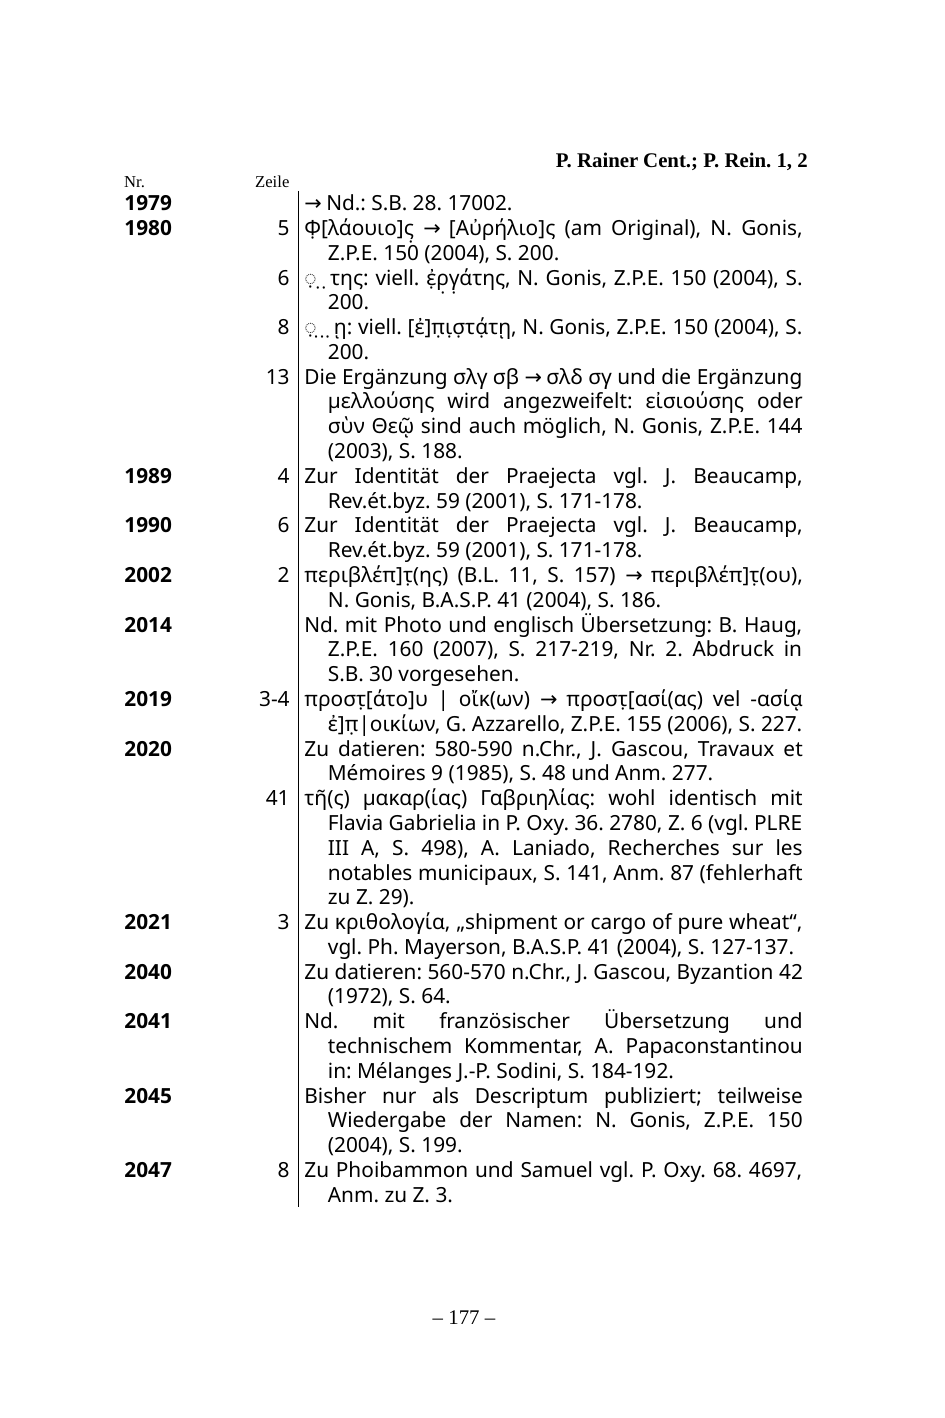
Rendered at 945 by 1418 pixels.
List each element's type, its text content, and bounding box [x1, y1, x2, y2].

table_cell Zu Phoibammon und Samuel vgl. P. Oxy. 68. 4697, Anm. zu Z. 3. [299, 1158, 809, 1207]
table_cell 2021 [118, 910, 207, 959]
table_cell 2047 [118, 1158, 207, 1207]
table_cell 4 [207, 464, 298, 513]
table_cell 2020 [118, 736, 298, 786]
table_cell 2002 [118, 563, 207, 612]
table_cell [118, 265, 207, 315]
table_cell 2040 [118, 959, 298, 1009]
table_cell 2014 [118, 612, 298, 687]
table_cell περιβλέπ]τ̣(ης) (B.L. 11, S. 157) → περιβλέπ]τ̣(ου), N. Gonis, B.A.S.P. 41 (2004), S. 186. [299, 563, 809, 612]
table_cell Nd. mit Photo und englisch Übersetzung: B. Haug, Z.P.E. 160 (2007), S. 217-219, Nr. 2. Abdruck in S.B. 30 vorgesehen. [299, 612, 809, 687]
table_cell 3-4 [207, 687, 298, 736]
table_cell 1989 [118, 464, 207, 513]
table_cell 2 [207, 563, 298, 612]
table_cell Zu datieren: 560-570 n.Chr., J. Gascou, Byzantion 42 (1972), S. 64. [299, 959, 809, 1009]
table_cell τῆ(ς) μακαρ(ίας) Γαβριηλίας: wohl identisch mit Flavia Gabrielia in P. Oxy. 36. 2780, Z. 6 (vgl. PLRE III A, S. 498), A. Laniado, Recherches sur les notables municipaux, S. 141, Anm. 87 (fehlerhaft zu Z. 29). [299, 786, 809, 910]
table_cell ̣ ̣ ̣της: viell. ἐ̣ρ̣γ̣άτης, N. Gonis, Z.P.E. 150 (2004), S. 200. [299, 265, 809, 315]
table_cell Bisher nur als Descriptum publiziert; teilweise Wiedergabe der Namen: N. Gonis, Z.P.E. 150 (2004), S. 199. [299, 1083, 809, 1158]
table_cell 6 [207, 265, 298, 315]
table_cell 6 [207, 513, 298, 563]
table_cell 1980 [118, 216, 207, 265]
table_cell προστ̣[άτο]υ | οἴκ(ων) → προστ̣[ασί(ας) vel -ασίᾳ ἐ]π̣|οικίων, G. Azzarello, Z.P.E. 155 (2006), S. 227. [299, 687, 809, 736]
table_cell Nd. mit französischer Übersetzung und technischem Kommentar, A. Papaconstantinou in: Mélanges J.-P. Sodini, S. 184-192. [299, 1009, 809, 1083]
table_cell [118, 786, 207, 910]
table_cell 2045 [118, 1083, 298, 1158]
table_cell 8 [207, 1158, 298, 1207]
table_cell Die Ergänzung σλγ σβ → σλδ σγ und die Ergänzung μελλούσης wird angezweifelt: εἰσιούσης oder σὺν Θεῷ sind auch möglich, N. Gonis, Z.P.E. 144 (2003), S. 188. [299, 364, 809, 463]
table_cell 3 [207, 910, 298, 959]
table_cell 41 [207, 786, 298, 910]
table_cell [118, 315, 207, 364]
table_cell 1979 [118, 191, 298, 216]
table_cell Zur Identität der Praejecta vgl. J. Beaucamp, Rev.ét.byz. 59 (2001), S. 171-178. [299, 513, 809, 563]
table_cell Zu datieren: 580-590 n.Chr., J. Gascou, Travaux et Mémoires 9 (1985), S. 48 und Anm. 277. [299, 736, 809, 786]
table_cell 1990 [118, 513, 207, 563]
table_cell Φ̣[λάουιο]ς̣ → [Αὐρήλιο]ς (am Original), N. Gonis, Z.P.E. 150 (2004), S. 200. [299, 216, 809, 265]
table_cell 2019 [118, 687, 207, 736]
table_cell 8 [207, 315, 298, 364]
table_cell 2041 [118, 1009, 298, 1083]
table_cell 13 [207, 364, 298, 463]
table_cell Zur Identität der Praejecta vgl. J. Beaucamp, Rev.ét.byz. 59 (2001), S. 171-178. [299, 464, 809, 513]
table_cell Zu κριθολογία, „shipment or cargo of pure wheat“, vgl. Ph. Mayerson, B.A.S.P. 41 (2004), S. 127-137. [299, 910, 809, 959]
table_cell → Nd.: S.B. 28. 17002. [299, 191, 809, 216]
table_cell 5 [207, 216, 298, 265]
table_cell [118, 364, 207, 463]
table_cell ̣ ̣ ̣ ̣ῃ: viell. [ἐ]π̣ι̣σ̣τά̣τῃ, N. Gonis, Z.P.E. 150 (2004), S. 200. [299, 315, 809, 364]
